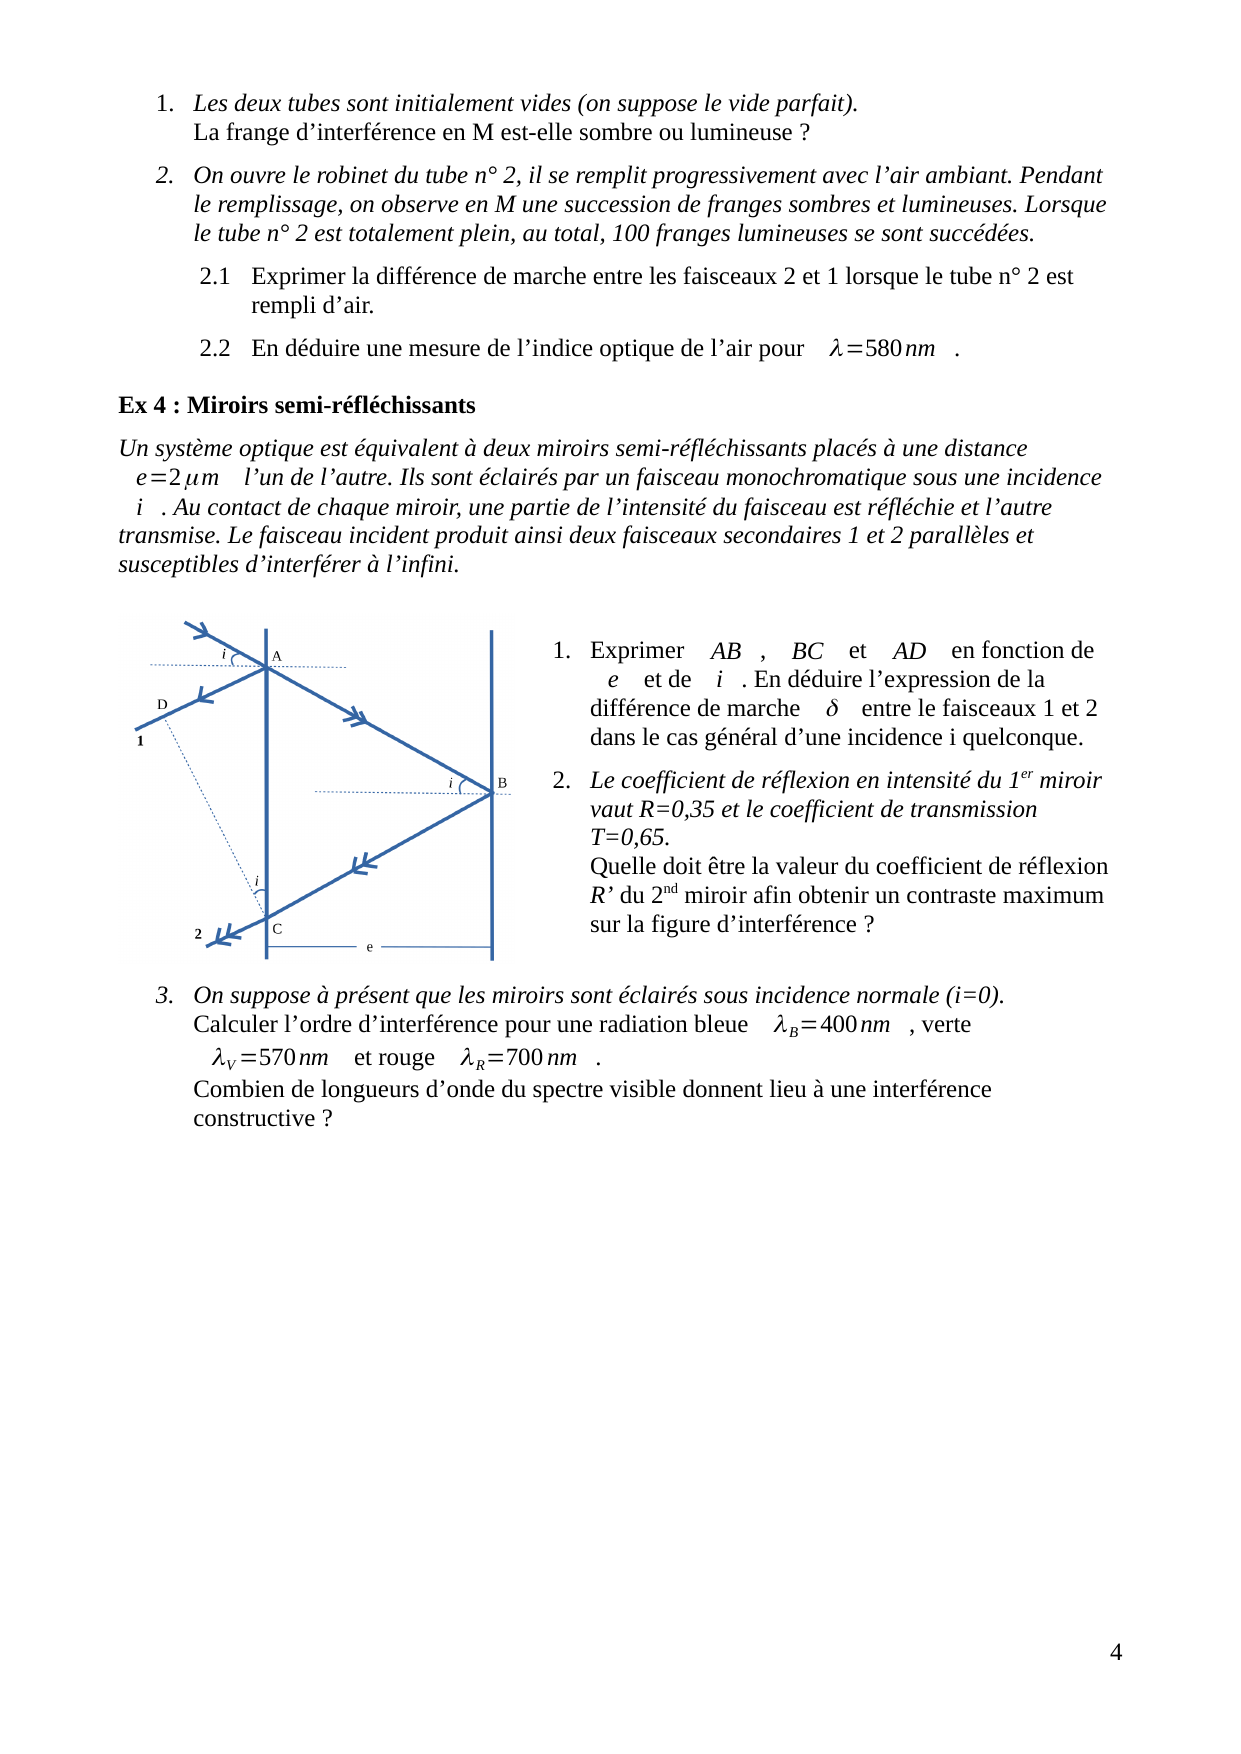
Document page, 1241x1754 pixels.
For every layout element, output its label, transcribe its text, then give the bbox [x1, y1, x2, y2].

list La frange d’interférence en M est-elle sombre ou lumineuse ? [156, 117, 1122, 146]
picture [117, 613, 515, 964]
list On suppose à présent que les miroirs sont éclairés sous incidence normale (i=0). [156, 981, 1122, 1009]
list Quelle doit être la valeur du coefficient de réflexion R’ du 2nd miroir afin obtenir un contraste maximum sur la figure d’interférence ? [515, 851, 1122, 937]
text Un système optique est équivalent à deux miroirs semi-réfléchissants placés à une distance l’un de l’autre. Ils sont éclairés par un faisceau monochromatique sous une incidence . Au contact de chaque miroir, une partie de l’intensité du faisceau est réfléchie et l’autre transmise. Le faisceau incident produit ainsi deux faisceaux secondaires 1 et 2 parallèles et susceptibles d’interférer à l’infini. [118, 433, 1122, 578]
list Les deux tubes sont initialement vides (on suppose le vide parfait). [156, 88, 1122, 117]
list En déduire une mesure de l’indice optique de l’air pour . [177, 333, 1122, 362]
list Calculer l’ordre d’interférence pour une radiation bleue , verte et rouge . [156, 1009, 1122, 1074]
list Exprimer la différence de marche entre les faisceaux 2 et 1 lorsque le tube n° 2 est rempli d’air. [177, 261, 1122, 318]
list Combien de longueurs d’onde du spectre visible donnent lieu à une interférence constructive ? [156, 1074, 1122, 1132]
text Ex 4 : Miroirs semi-réfléchissants [118, 390, 1122, 419]
list On ouvre le robinet du tube n° 2, il se remplit progressivement avec l’air ambiant. Pendant le remplissage, on observe en M une succession de franges sombres et lumineuses. Lorsque le tube n° 2 est totalement plein, au total, 100 franges lumineuses se sont succédées. [156, 160, 1122, 247]
list Exprimer , et en fonction de et de . En déduire l’expression de la différence de marche entre le faisceaux 1 et 2 dans le cas général d’une incidence i quelconque. [515, 636, 1122, 751]
list Le coefficient de réflexion en intensité du 1er miroir vaut R=0,35 et le coefficient de transmission T=0,65. [515, 765, 1122, 851]
